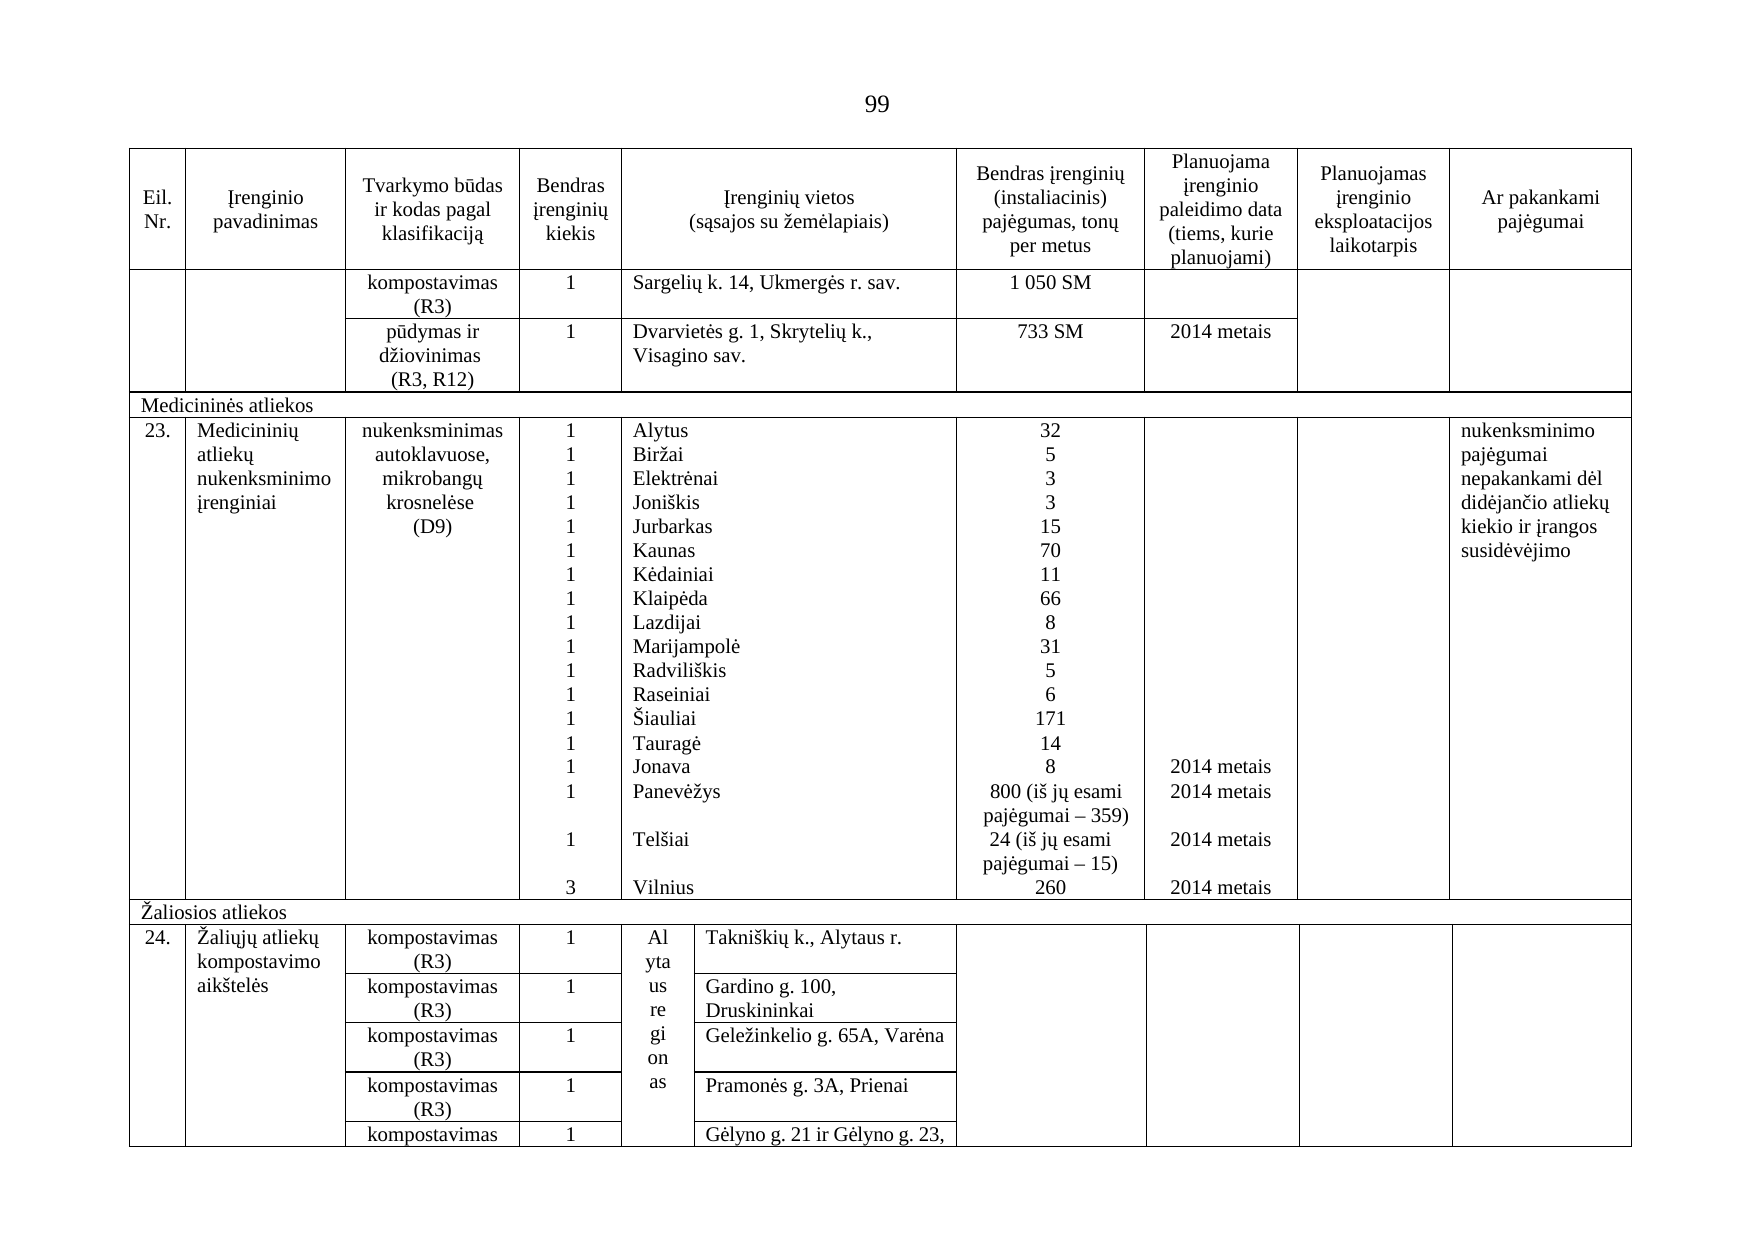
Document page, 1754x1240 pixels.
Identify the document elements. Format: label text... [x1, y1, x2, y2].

table_cell [1298, 418, 1449, 899]
table_header Ar pakankami pajėgumai [1450, 149, 1631, 269]
table_cell Gardino g. 100, Druskininkai [695, 974, 956, 1022]
table_cell [957, 925, 1146, 1146]
table_cell Dvarvietės g. 1, Skrytelių k., Visagino sav. [622, 319, 956, 391]
table_cell Medicininių atliekų nukenksminimo įrenginiai [186, 418, 345, 899]
table_cell [1450, 270, 1631, 391]
table_header Eil.Nr. [130, 149, 185, 269]
table_cell kompostavimas (R3) [346, 974, 519, 1022]
table_cell Sargelių k. 14, Ukmergės r. sav. [622, 270, 956, 318]
table_cell kompostavimas (R3) [346, 1023, 519, 1071]
table_cell kompostavimas (R3) [346, 270, 519, 318]
table_cell 1 050 SM [957, 270, 1144, 318]
table_cell [1298, 270, 1449, 391]
table_header Bendras įrenginių kiekis [520, 149, 621, 269]
table_header Planuojama įrenginio paleidimo data (tiems, kurie planuojami) [1145, 149, 1297, 269]
table_header Tvarkymo būdas ir kodas pagal klasifikaciją [346, 149, 519, 269]
table_cell 1 [520, 1023, 621, 1071]
table_cell kompostavimas (R3) [346, 1073, 519, 1121]
table_cell [1300, 925, 1452, 1146]
table_cell 2014 metais 2014 metais 2014 metais 2014 metais [1145, 418, 1297, 899]
table_cell 24. [130, 925, 185, 1146]
table_cell [1145, 270, 1297, 318]
table_cell 1 [520, 270, 621, 318]
table_cell Medicininės atliekos [130, 393, 1631, 417]
table_cell 23. [130, 418, 185, 899]
table_cell Pramonės g. 3A, Prienai [695, 1073, 956, 1121]
table_header Planuojamas įrenginio eksploatacijos laikotarpis [1298, 149, 1449, 269]
table_cell kompostavimas [346, 1122, 519, 1146]
table_cell Žaliosios atliekos [130, 900, 1631, 924]
table_cell Alytus Biržai Elektrėnai Joniškis Jurbarkas Kaunas Kėdainiai Klaipėda Lazdijai Marijampolė Radviliškis Raseiniai Šiauliai Tauragė Jonava Panevėžys Telšiai Vilnius [622, 418, 956, 899]
table_cell 733 SM [957, 319, 1144, 391]
table_cell [130, 270, 185, 391]
table_cell 1 [520, 1073, 621, 1121]
table_cell 1 [520, 319, 621, 391]
table_cell nukenksminimas autoklavuose, mikrobangų krosnelėse (D9) [346, 418, 519, 899]
table_cell 2014 metais [1145, 319, 1297, 391]
table_cell Takniškių k., Alytaus r. [695, 925, 956, 973]
table_header Bendras įrenginių (instaliacinis) pajėgumas, tonų per metus [957, 149, 1144, 269]
table_cell [1147, 925, 1299, 1146]
table_cell Alytaus regionas [622, 925, 694, 1146]
table_cell 1 [520, 974, 621, 1022]
table_cell pūdymas ir džiovinimas (R3, R12) [346, 319, 519, 391]
table_cell Gėlyno g. 21 ir Gėlyno g. 23, [695, 1122, 956, 1146]
table_cell [186, 270, 345, 391]
table_cell 1 [520, 925, 621, 973]
table_cell 1 1 1 1 1 1 1 1 1 1 1 1 1 1 1 1 1 3 [520, 418, 621, 899]
table_cell 1 [520, 1122, 621, 1146]
table_cell Geležinkelio g. 65A, Varėna [695, 1023, 956, 1071]
table_cell kompostavimas (R3) [346, 925, 519, 973]
table_cell Žaliųjų atliekų kompostavimo aikštelės [186, 925, 345, 1146]
table_cell [1453, 925, 1631, 1146]
table_cell 32 5 3 3 15 70 11 66 8 31 5 6 171 14 8 800 (iš jų esami pajėgumai – 359) 24 (iš jų esami pajėgumai – 15) 260 [957, 418, 1144, 899]
table_cell nukenksminimo pajėgumai nepakankami dėl didėjančio atliekų kiekio ir įrangos susidėvėjimo [1450, 418, 1631, 899]
table_header Įrenginių vietos (sąsajos su žemėlapiais) [622, 149, 956, 269]
table_header Įrenginio pavadinimas [186, 149, 345, 269]
